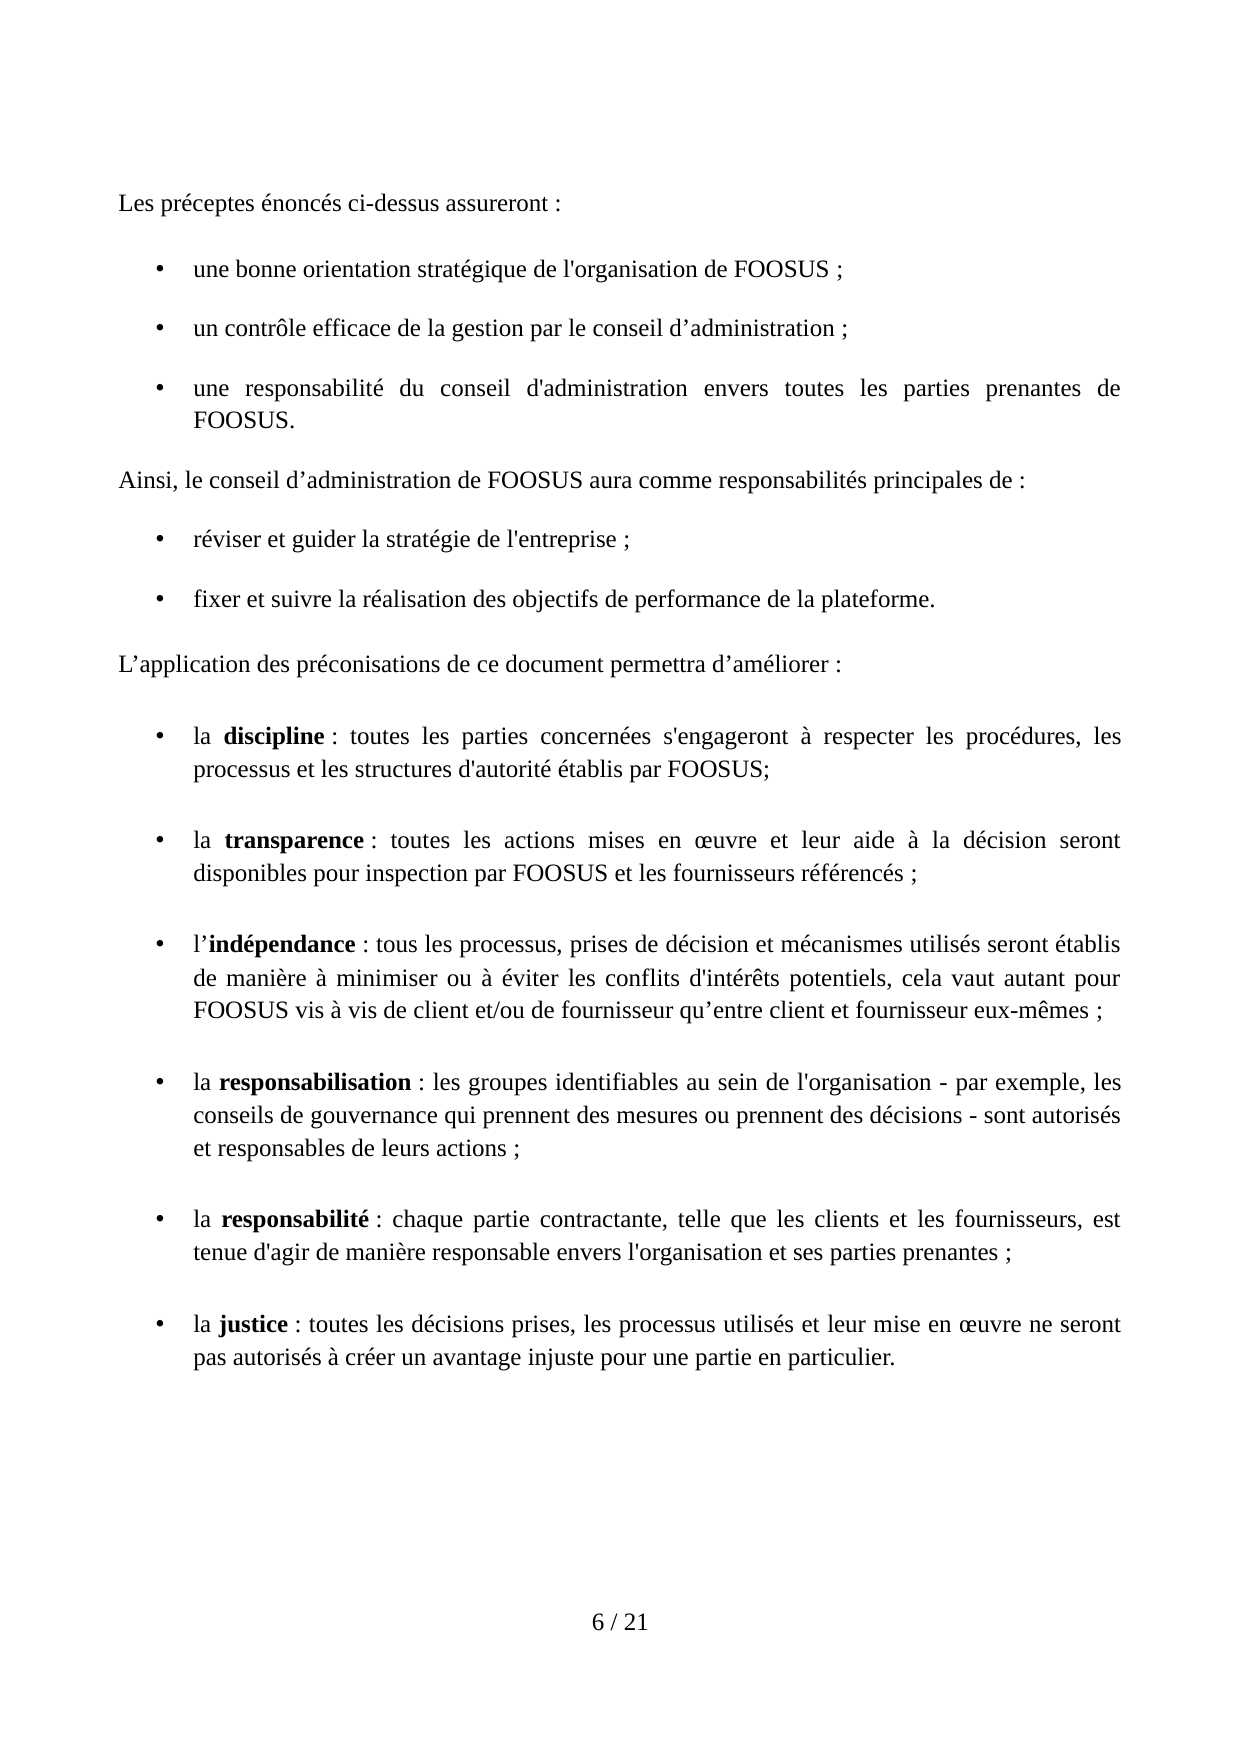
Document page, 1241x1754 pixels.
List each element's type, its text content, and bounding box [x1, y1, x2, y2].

list la justice : toutes les décisions prises, les processus utilisés et leur mise en œuvre ne seront pas autorisés à créer un avantage injuste pour une partie en particulier. [156, 1309, 1122, 1371]
list réviser et guider la stratégie de l'entreprise ; [156, 524, 1122, 553]
list une responsabilité du conseil d'administration envers toutes les parties prenantes de FOOSUS. [156, 373, 1122, 434]
text Ainsi, le conseil d’administration de FOOSUS aura comme responsabilités principales de : [118, 465, 1122, 494]
list la discipline : toutes les parties concernées s'engageront à respecter les procédures, les processus et les structures d'autorité établis par FOOSUS; [156, 721, 1122, 783]
text Les préceptes énoncés ci-dessus assureront : [118, 188, 1122, 217]
list l’indépendance : tous les processus, prises de décision et mécanismes utilisés seront établis de manière à minimiser ou à éviter les conflits d'intérêts potentiels, cela vaut autant pour FOOSUS vis à vis de client et/ou de fournisseur qu’entre client et fournisseur eux-mêmes ; [156, 929, 1122, 1024]
text L’application des préconisations de ce document permettra d’améliorer : [118, 649, 1122, 678]
list un contrôle efficace de la gestion par le conseil d’administration ; [156, 313, 1122, 342]
list la responsabilisation : les groupes identifiables au sein de l'organisation - par exemple, les conseils de gouvernance qui prennent des mesures ou prennent des décisions - sont autorisés et responsables de leurs actions ; [156, 1067, 1122, 1162]
list la transparence : toutes les actions mises en œuvre et leur aide à la décision seront disponibles pour inspection par FOOSUS et les fournisseurs référencés ; [156, 825, 1122, 887]
list fixer et suivre la réalisation des objectifs de performance de la plateforme. [156, 584, 1122, 613]
list une bonne orientation stratégique de l'organisation de FOOSUS ; [156, 254, 1122, 282]
list la responsabilité : chaque partie contractante, telle que les clients et les fournisseurs, est tenue d'agir de manière responsable envers l'organisation et ses parties prenantes ; [156, 1204, 1122, 1266]
